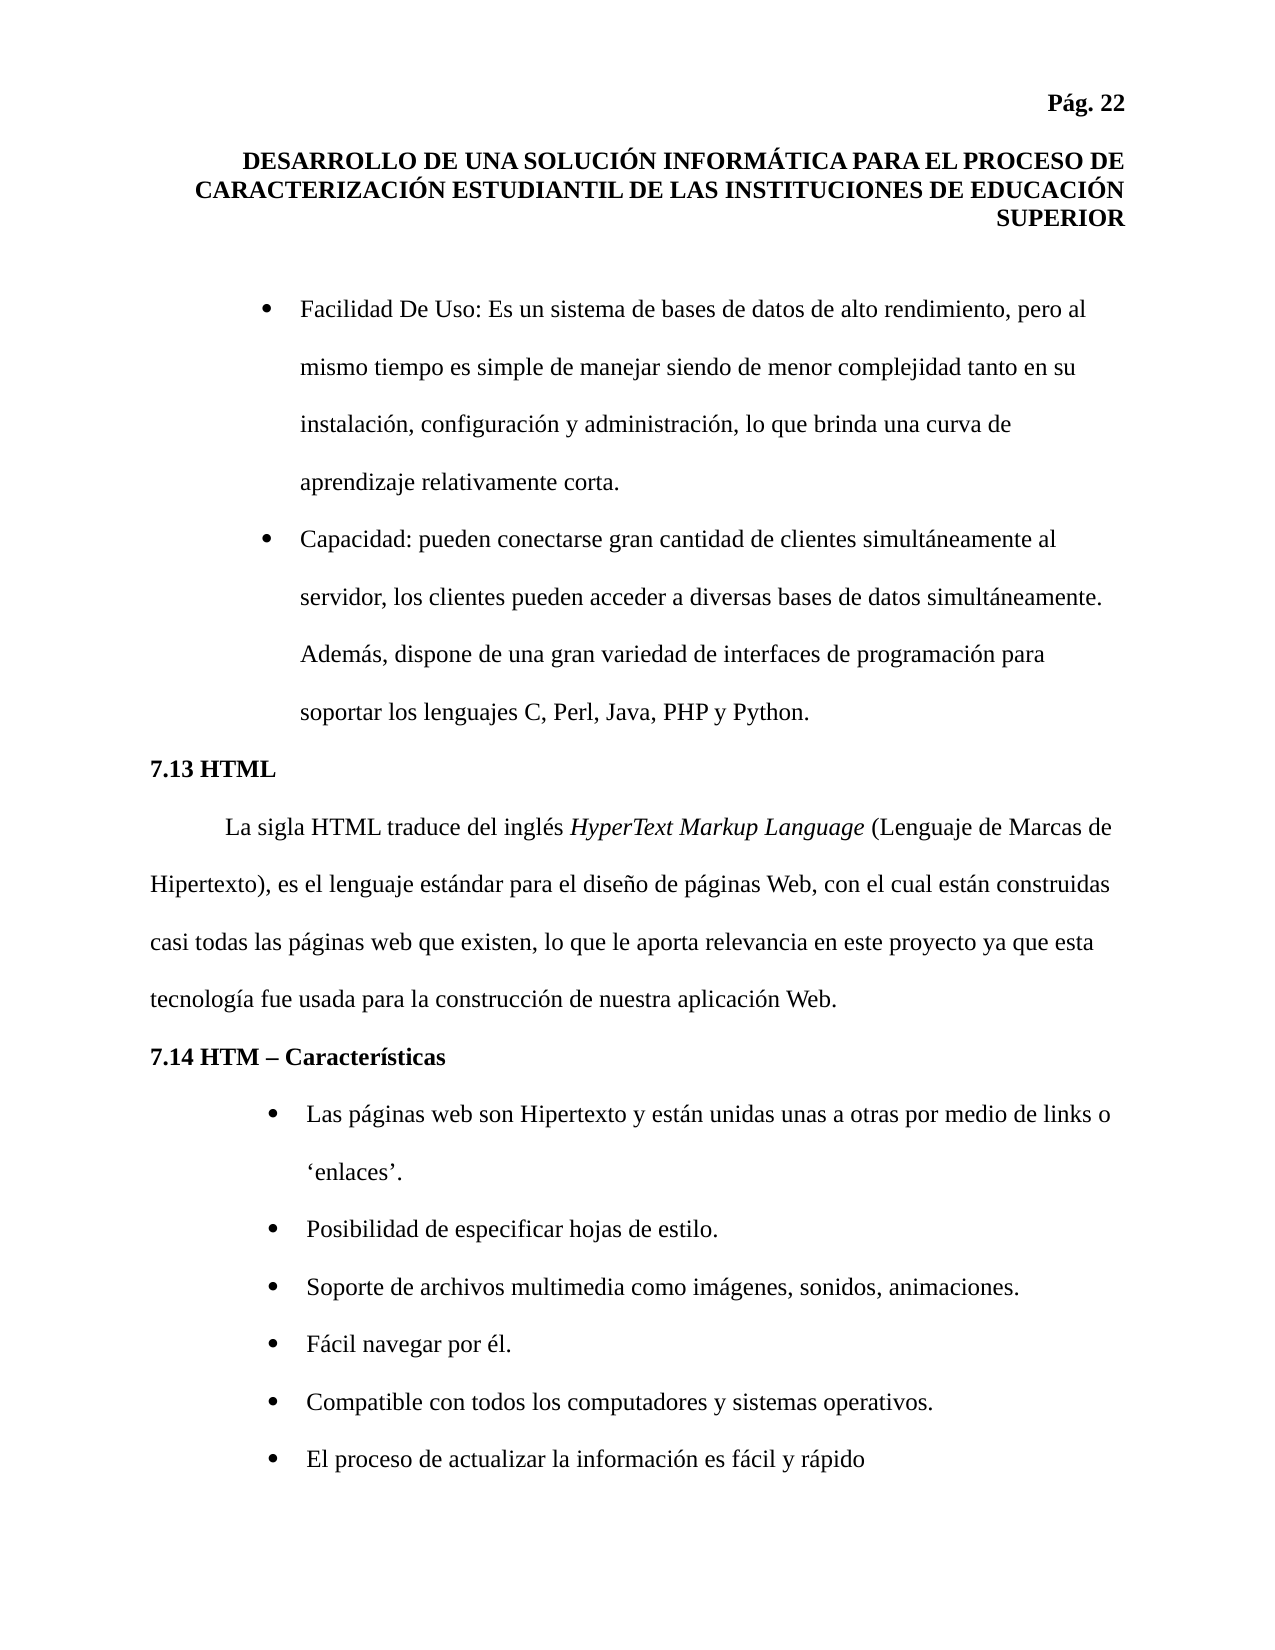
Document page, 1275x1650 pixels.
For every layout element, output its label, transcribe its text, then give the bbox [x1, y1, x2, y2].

list Capacidad: pueden conectarse gran cantidad de clientes simultáneamente al servidor, los clientes pueden acceder a diversas bases de datos simultáneamente. Además, dispone de una gran variedad de interfaces de programación para soportar los lenguajes C, Perl, Java, PHP y Python. [262, 524, 1125, 726]
list Las páginas web son Hipertexto y están unidas unas a otras por medio de links o ‘enlaces’. [269, 1099, 1125, 1186]
list Facilidad De Uso: Es un sistema de bases de datos de alto rendimiento, pero al mismo tiempo es simple de manejar siendo de menor complejidad tanto en su instalación, configuración y administración, lo que brinda una curva de aprendizaje relativamente corta. [262, 294, 1125, 496]
list Fácil navegar por él. [269, 1329, 1125, 1358]
list Soporte de archivos multimedia como imágenes, sonidos, animaciones. [269, 1272, 1125, 1301]
list El proceso de actualizar la información es fácil y rápido [269, 1444, 1125, 1473]
subtitle 7.13 HTML [150, 754, 1125, 783]
list Posibilidad de especificar hojas de estilo. [269, 1214, 1125, 1243]
list Compatible con todos los computadores y sistemas operativos. [269, 1387, 1125, 1416]
text La sigla HTML traduce del inglés HyperText Markup Language (Lenguaje de Marcas de Hipertexto), es el lenguaje estándar para el diseño de páginas Web, con el cual están construidas casi todas las páginas web que existen, lo que le aporta relevancia en este proyecto ya que esta tecnología fue usada para la construcción de nuestra aplicación Web. [150, 812, 1125, 1013]
subtitle 7.14 HTM – Características [150, 1042, 1125, 1071]
